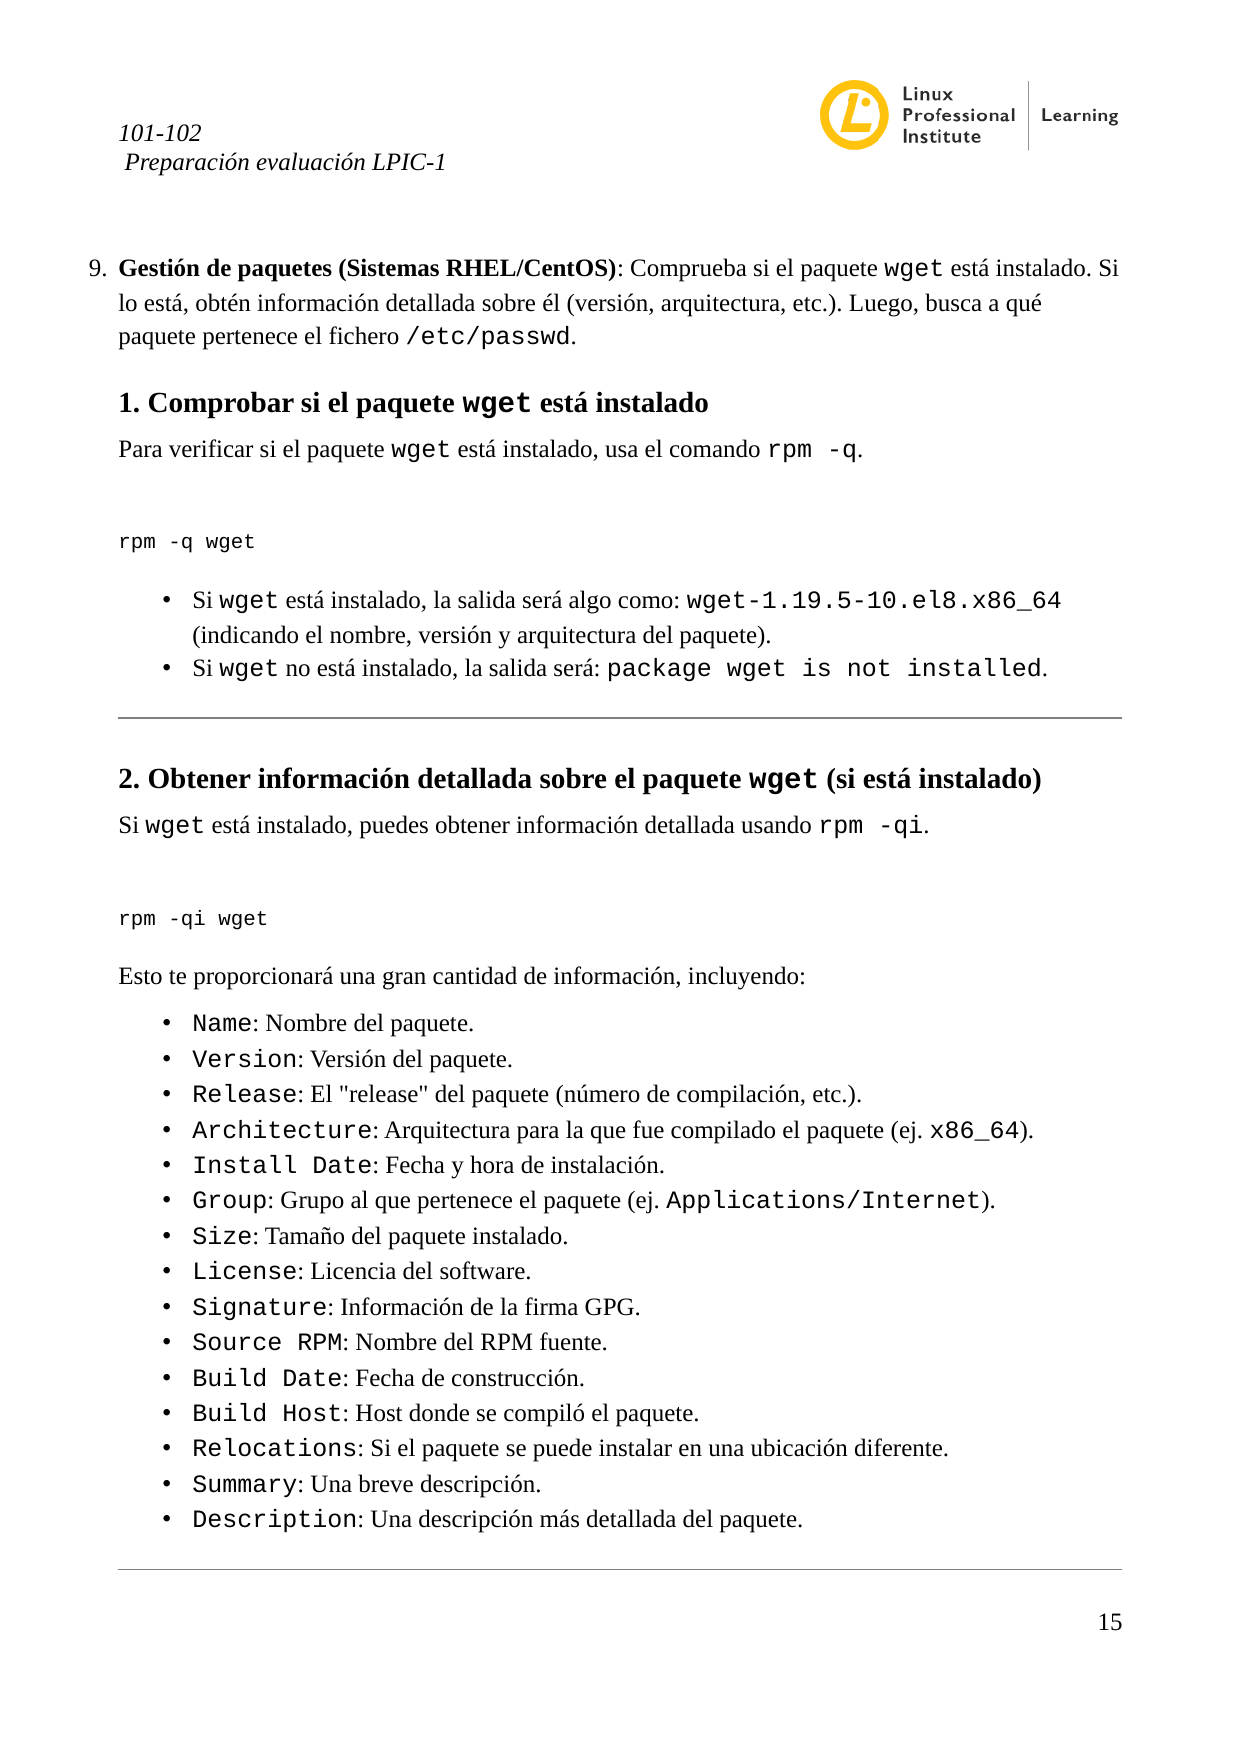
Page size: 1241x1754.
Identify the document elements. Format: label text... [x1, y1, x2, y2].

list Architecture: Arquitectura para la que fue compilado el paquete (ej. x86_64). [162, 1115, 1122, 1146]
list Relocations: Si el paquete se puede instalar en una ubicación diferente. [162, 1433, 1122, 1464]
text rpm -qi wget [118, 908, 1122, 931]
list Name: Nombre del paquete. [162, 1008, 1122, 1039]
list Build Date: Fecha de construcción. [162, 1363, 1122, 1393]
list Description: Una descripción más detallada del paquete. [162, 1504, 1122, 1535]
text Para verificar si el paquete wget está instalado, usa el comando rpm -q. [118, 434, 1122, 465]
list Signature: Información de la firma GPG. [162, 1292, 1122, 1323]
text Esto te proporcionará una gran cantidad de información, incluyendo: [118, 961, 1122, 990]
list Source RPM: Nombre del RPM fuente. [162, 1327, 1122, 1358]
list Build Host: Host donde se compiló el paquete. [162, 1398, 1122, 1429]
text rpm -q wget [118, 532, 1122, 555]
list Size: Tamaño del paquete instalado. [162, 1221, 1122, 1252]
list Version: Versión del paquete. [162, 1044, 1122, 1075]
list License: Licencia del software. [162, 1256, 1122, 1287]
subtitle 2. Obtener información detallada sobre el paquete wget (si está instalado) [118, 762, 1122, 798]
picture [819, 79, 1119, 151]
list Install Date: Fecha y hora de instalación. [162, 1150, 1122, 1181]
list Gestión de paquetes (Sistemas RHEL/CentOS): Comprueba si el paquete wget está instalado. Si lo está, obtén información detallada sobre él (versión, arquitectura, etc.). Luego, busca a qué paquete pertenece el fichero /etc/passwd. [118, 253, 1122, 352]
list Summary: Una breve descripción. [162, 1469, 1122, 1500]
subtitle 1. Comprobar si el paquete wget está instalado [118, 385, 1122, 421]
list Si wget no está instalado, la salida será: package wget is not installed. [162, 653, 1122, 684]
list Release: El "release" del paquete (número de compilación, etc.). [162, 1079, 1122, 1110]
text Si wget está instalado, puedes obtener información detallada usando rpm -qi. [118, 810, 1122, 841]
list Si wget está instalado, la salida será algo como: wget-1.19.5-10.el8.x86_64 (indicando el nombre, versión y arquitectura del paquete). [162, 585, 1122, 648]
list Group: Grupo al que pertenece el paquete (ej. Applications/Internet). [162, 1186, 1122, 1216]
